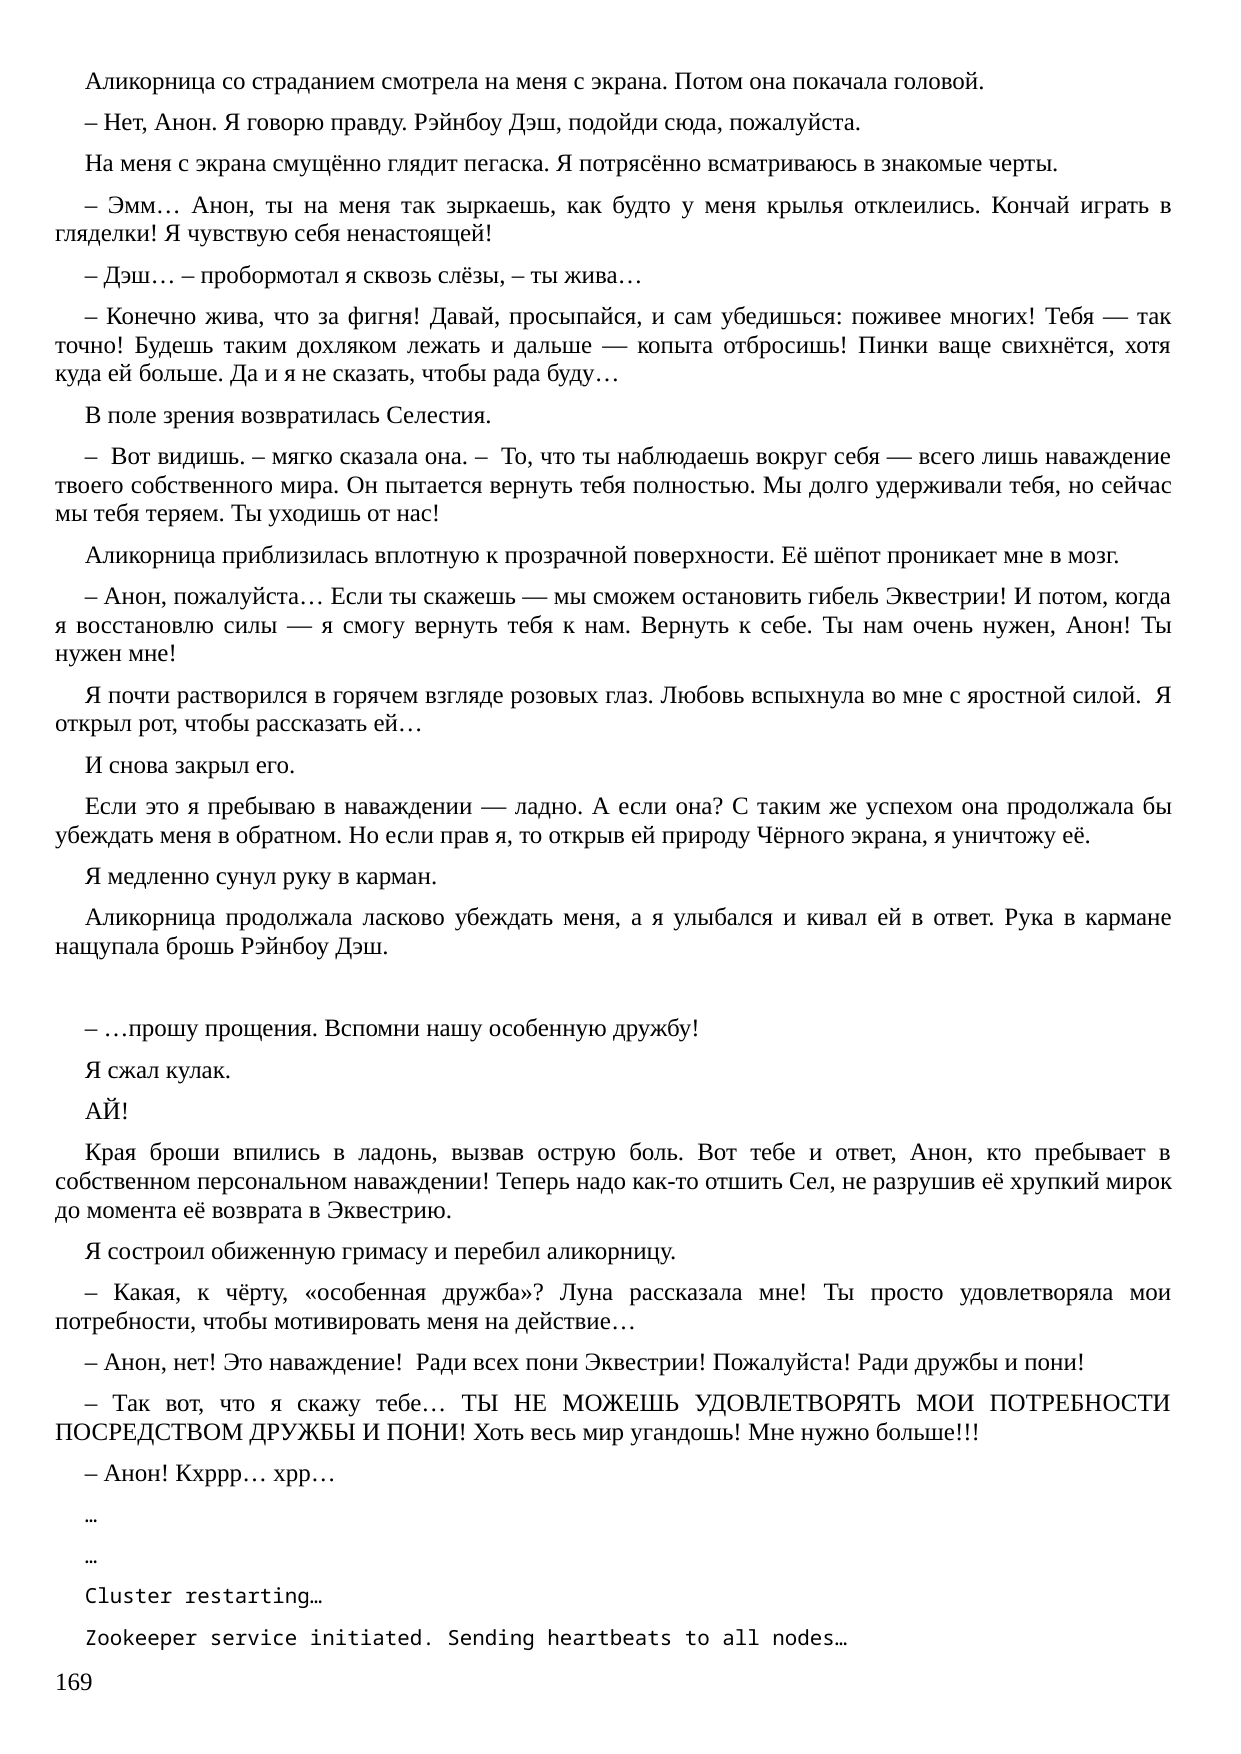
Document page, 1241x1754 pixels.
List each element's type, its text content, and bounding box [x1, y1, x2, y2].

text – Вот видишь. – мягко сказала она. – То, что ты наблюдаешь вокруг себя — всего лишь наваждение твоего собственного мира. Он пытается вернуть тебя полностью. Мы долго удерживали тебя, но сейчас мы тебя теряем. Ты уходишь от нас! [55, 441, 1173, 527]
text Края броши впились в ладонь, вызвав острую боль. Вот тебе и ответ, Анон, кто пребывает в собственном персональном наваждении! Теперь надо как-то отшить Сел, не разрушив её хрупкий мирок до момента её возврата в Эквестрию. [55, 1137, 1173, 1223]
text Cluster restarting… [55, 1582, 1173, 1610]
text Я сжал кулак. [55, 1055, 1173, 1083]
text Zookeeper service initiated. Sending heartbeats to all nodes… [55, 1623, 1173, 1651]
text В поле зрения возвратилась Селестия. [55, 400, 1173, 428]
text – …прошу прощения. Вспомни нашу особенную дружбу! [55, 1013, 1173, 1042]
text – Нет, Анон. Я говорю правду. Рэйнбоу Дэш, подойди сюда, пожалуйста. [55, 107, 1173, 136]
text Аликорница приблизилась вплотную к прозрачной поверхности. Её шёпот проникает мне в мозг. [55, 540, 1173, 568]
text Аликорница продолжала ласково убеждать меня, а я улыбался и кивал ей в ответ. Рука в кармане нащупала брошь Рэйнбоу Дэш. [55, 902, 1173, 960]
text АЙ! [55, 1096, 1173, 1125]
text – Эмм… Анон, ты на меня так зыркаешь, как будто у меня крылья отклеились. Кончай играть в гляделки! Я чувствую себя ненастоящей! [55, 190, 1173, 247]
text – Так вот, что я скажу тебе… ТЫ НЕ МОЖЕШЬ УДОВЛЕТВОРЯТЬ МОИ ПОТРЕБНОСТИ ПОСРЕДСТВОМ ДРУЖБЫ И ПОНИ! Хоть весь мир угандошь! Мне нужно больше!!! [55, 1388, 1173, 1446]
text … [55, 1500, 1173, 1528]
text Я почти растворился в горячем взгляде розовых глаз. Любовь вспыхнула во мне с яростной силой. Я открыл рот, чтобы рассказать ей… [55, 680, 1173, 737]
text Я состроил обиженную гримасу и перебил аликорницу. [55, 1236, 1173, 1265]
text Если это я пребываю в наваждении — ладно. А если она? С таким же успехом она продолжала бы убеждать меня в обратном. Но если прав я, то открыв ей природу Чёрного экрана, я уничтожу её. [55, 791, 1173, 848]
text – Какая, к чёрту, «особенная дружба»? Луна рассказала мне! Ты просто удовлетворяла мои потребности, чтобы мотивировать меня на действие… [55, 1277, 1173, 1335]
text – Анон, нет! Это наваждение! Ради всех пони Эквестрии! Пожалуйста! Ради дружбы и пони! [55, 1347, 1173, 1376]
text Аликорница со страданием смотрела на меня с экрана. Потом она покачала головой. [55, 66, 1173, 95]
text – Анон, пожалуйста… Если ты скажешь — мы сможем остановить гибель Эквестрии! И потом, когда я восстановлю силы — я смогу вернуть тебя к нам. Вернуть к себе. Ты нам очень нужен, Анон! Ты нужен мне! [55, 581, 1173, 667]
text На меня с экрана смущённо глядит пегаска. Я потрясённо всматриваюсь в знакомые черты. [55, 148, 1173, 177]
text Я медленно сунул руку в карман. [55, 861, 1173, 890]
text – Дэш… – пробормотал я сквозь слёзы, – ты жива… [55, 260, 1173, 288]
text И снова закрыл его. [55, 750, 1173, 778]
text – Конечно жива, что за фигня! Давай, просыпайся, и сам убедишься: поживее многих! Тебя — так точно! Будешь таким дохляком лежать и дальше — копыта отбросишь! Пинки ваще свихнётся, хотя куда ей больше. Да и я не сказать, чтобы рада буду… [55, 301, 1173, 387]
text … [55, 1541, 1173, 1569]
text – Анон! Кхррр… хрр… [55, 1458, 1173, 1487]
